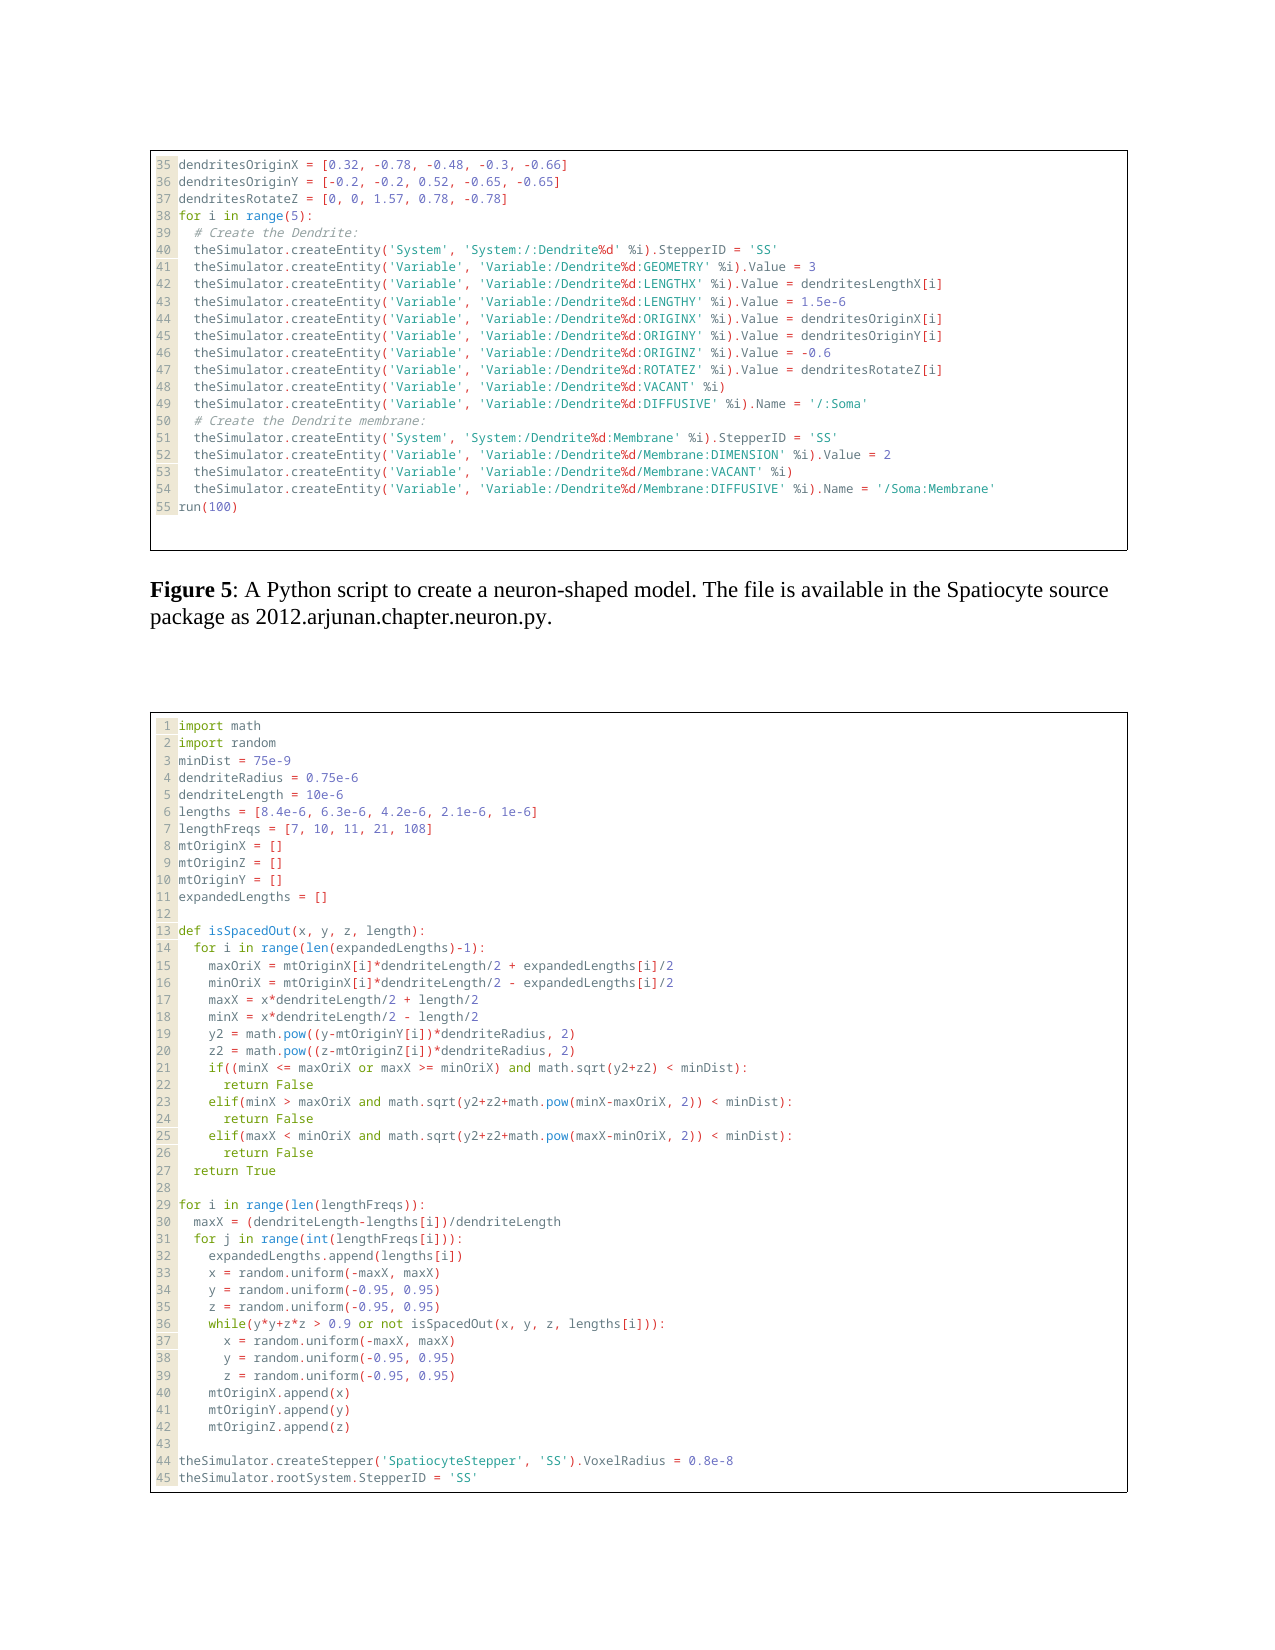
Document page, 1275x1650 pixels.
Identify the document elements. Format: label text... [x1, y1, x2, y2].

text Figure 5: A Python script to create a neuron-shaped model. The file is available in the Spatiocyte source package as 2012.arjunan.chapter.neuron.py. [150, 576, 1125, 629]
table_header 1 import math 2 import random 3 minDist = 75e-9 4 dendriteRadius = 0.75e-6 5 dendriteLength = 10e-6 6 lengths = [8.4e-6, 6.3e-6, 4.2e-6, 2.1e-6, 1e-6] 7 lengthFreqs = [7, 10, 11, 21, 108] 8 mtOriginX = [] 9 mtOriginZ = [] 10 mtOriginY = [] 11 expandedLengths = [] 12 13 def isSpacedOut(x, y, z, length): 14 for i in range(len(expandedLengths)-1): 15 maxOriX = mtOriginX[i]*dendriteLength/2 + expandedLengths[i]/2 16 minOriX = mtOriginX[i]*dendriteLength/2 - expandedLengths[i]/2 17 maxX = x*dendriteLength/2 + length/2 18 minX = x*dendriteLength/2 - length/2 19 y2 = math.pow((y-mtOriginY[i])*dendriteRadius, 2) 20 z2 = math.pow((z-mtOriginZ[i])*dendriteRadius, 2) 21 if((minX <= maxOriX or maxX >= minOriX) and math.sqrt(y2+z2) < minDist): 22 return False 23 elif(minX > maxOriX and math.sqrt(y2+z2+math.pow(minX-maxOriX, 2)) < minDist): 24 return False 25 elif(maxX < minOriX and math.sqrt(y2+z2+math.pow(maxX-minOriX, 2)) < minDist): 26 return False 27 return True 28 29 for i in range(len(lengthFreqs)): 30 maxX = (dendriteLength-lengths[i])/dendriteLength 31 for j in range(int(lengthFreqs[i])): 32 expandedLengths.append(lengths[i]) 33 x = random.uniform(-maxX, maxX) 34 y = random.uniform(-0.95, 0.95) 35 z = random.uniform(-0.95, 0.95) 36 while(y*y+z*z > 0.9 or not isSpacedOut(x, y, z, lengths[i])): 37 x = random.uniform(-maxX, maxX) 38 y = random.uniform(-0.95, 0.95) 39 z = random.uniform(-0.95, 0.95) 40 mtOriginX.append(x) 41 mtOriginY.append(y) 42 mtOriginZ.append(z) 43 44 theSimulator.createStepper('SpatiocyteStepper', 'SS').VoxelRadius = 0.8e-8 45 theSimulator.rootSystem.StepperID = 'SS' [151, 713, 1127, 1492]
table_header 35 dendritesOriginX = [0.32, -0.78, -0.48, -0.3, -0.66] 36 dendritesOriginY = [-0.2, -0.2, 0.52, -0.65, -0.65] 37 dendritesRotateZ = [0, 0, 1.57, 0.78, -0.78] 38 for i in range(5): 39 # Create the Dendrite: 40 theSimulator.createEntity('System', 'System:/:Dendrite%d' %i).StepperID = 'SS' 41 theSimulator.createEntity('Variable', 'Variable:/Dendrite%d:GEOMETRY' %i).Value = 3 42 theSimulator.createEntity('Variable', 'Variable:/Dendrite%d:LENGTHX' %i).Value = dendritesLengthX[i] 43 theSimulator.createEntity('Variable', 'Variable:/Dendrite%d:LENGTHY' %i).Value = 1.5e-6 44 theSimulator.createEntity('Variable', 'Variable:/Dendrite%d:ORIGINX' %i).Value = dendritesOriginX[i] 45 theSimulator.createEntity('Variable', 'Variable:/Dendrite%d:ORIGINY' %i).Value = dendritesOriginY[i] 46 theSimulator.createEntity('Variable', 'Variable:/Dendrite%d:ORIGINZ' %i).Value = -0.6 47 theSimulator.createEntity('Variable', 'Variable:/Dendrite%d:ROTATEZ' %i).Value = dendritesRotateZ[i] 48 theSimulator.createEntity('Variable', 'Variable:/Dendrite%d:VACANT' %i) 49 theSimulator.createEntity('Variable', 'Variable:/Dendrite%d:DIFFUSIVE' %i).Name = '/:Soma' 50 # Create the Dendrite membrane: 51 theSimulator.createEntity('System', 'System:/Dendrite%d:Membrane' %i).StepperID = 'SS' 52 theSimulator.createEntity('Variable', 'Variable:/Dendrite%d/Membrane:DIMENSION' %i).Value = 2 53 theSimulator.createEntity('Variable', 'Variable:/Dendrite%d/Membrane:VACANT' %i) 54 theSimulator.createEntity('Variable', 'Variable:/Dendrite%d/Membrane:DIFFUSIVE' %i).Name = '/Soma:Membrane' 55 run(100) [151, 151, 1127, 550]
